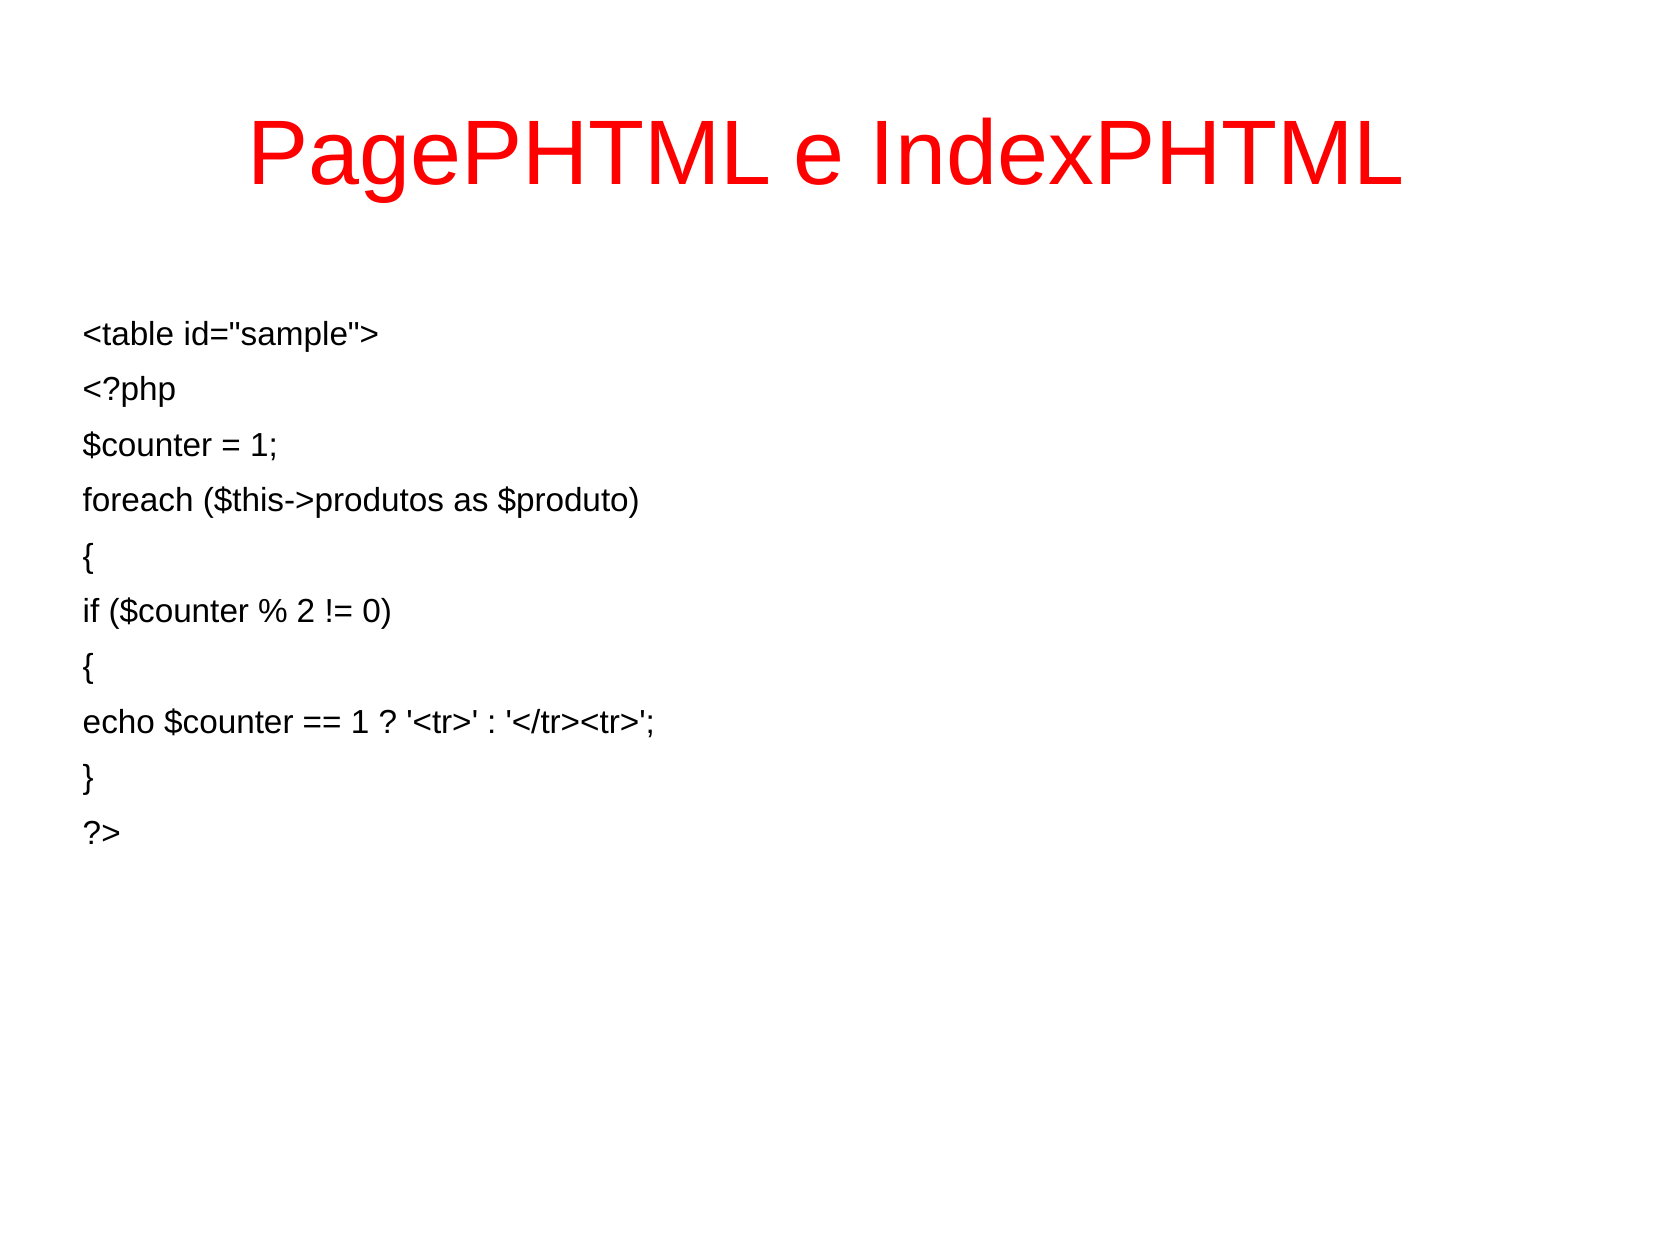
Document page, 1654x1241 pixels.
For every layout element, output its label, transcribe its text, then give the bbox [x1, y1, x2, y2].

title PagePHTML e IndexPHTML [82, 49, 1571, 257]
list <table id="sample"> <?php $counter = 1; foreach ($this->produtos as $produto) { if ($counter % 2 != 0) { echo $counter == 1 ? '<tr>' : '</tr><tr>'; } ?> [82, 315, 1571, 1087]
